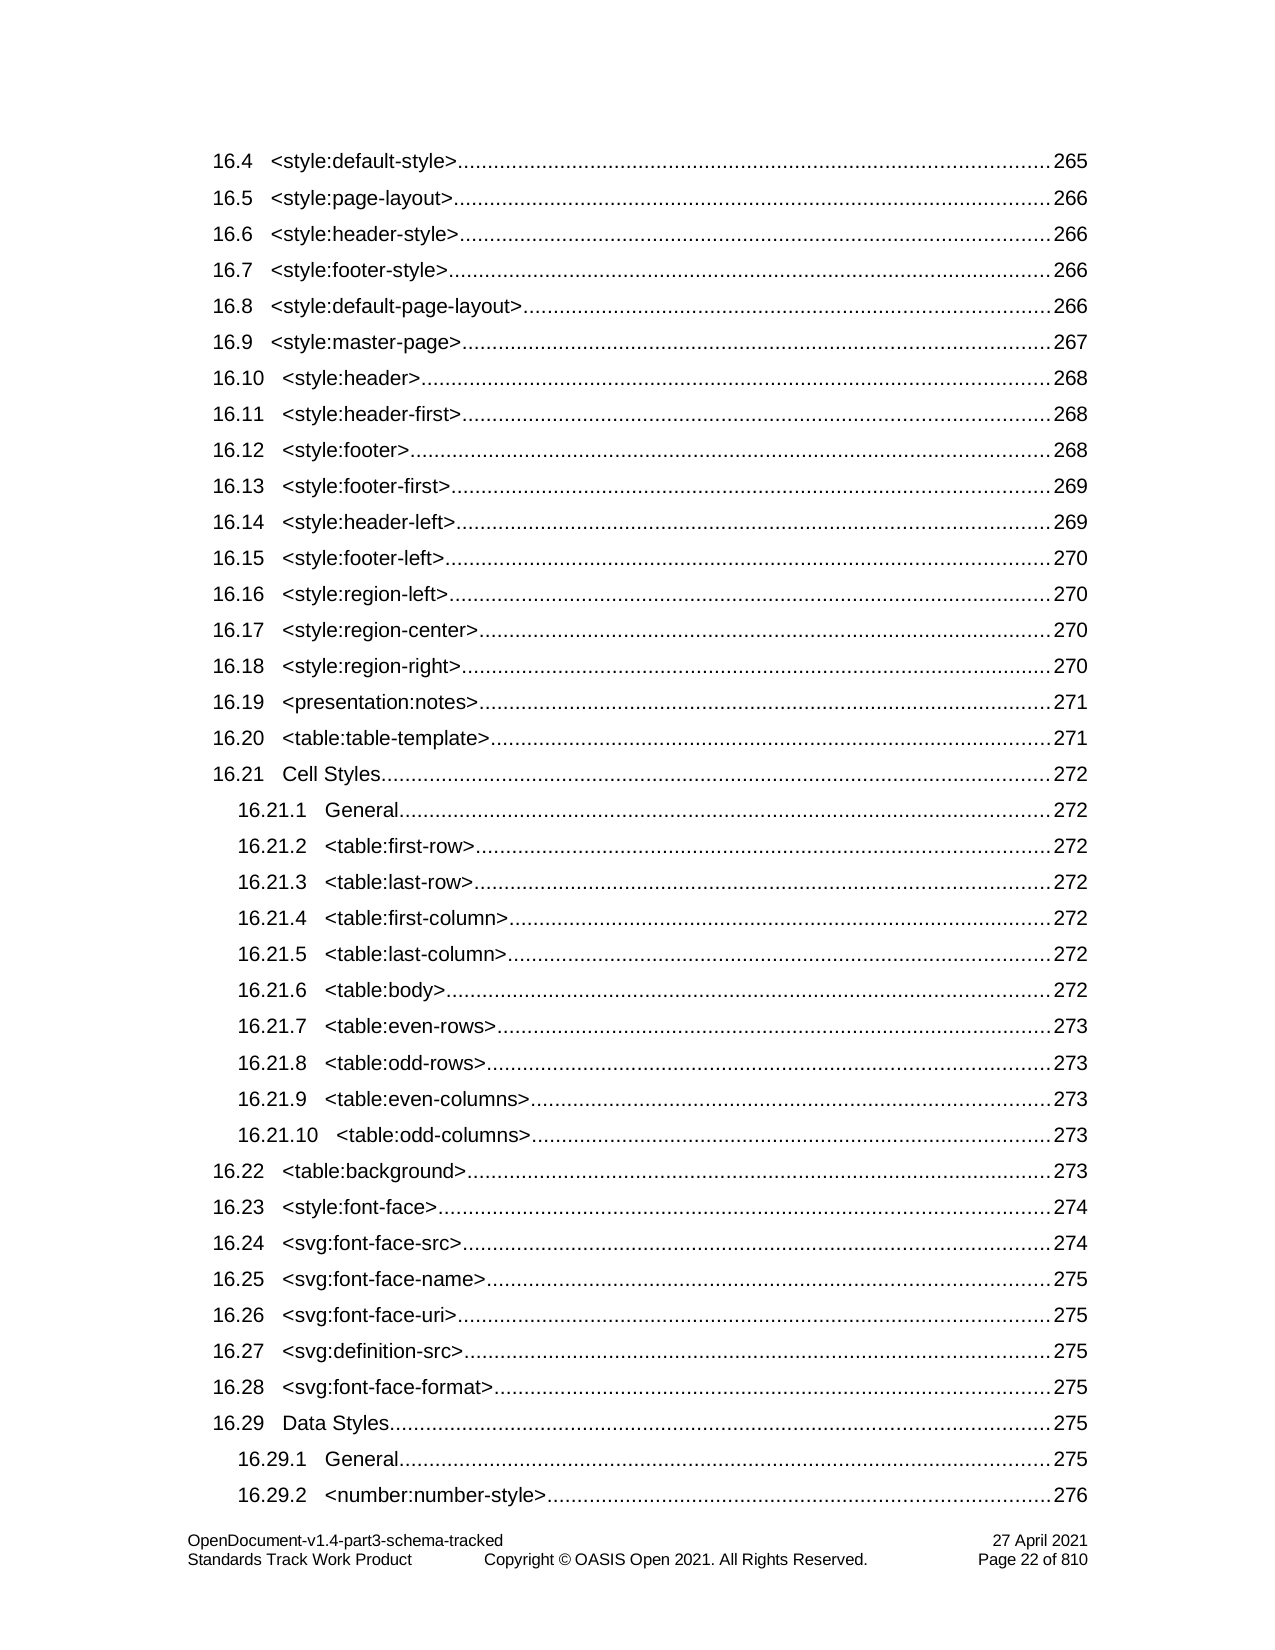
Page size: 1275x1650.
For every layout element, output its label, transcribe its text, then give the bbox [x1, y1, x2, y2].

text 16.6 <style:header-style> 266 [212, 222, 1088, 246]
text 16.21.4 <table:first-column> 272 [237, 907, 1088, 930]
text 16.17 <style:region-center> 270 [212, 618, 1088, 642]
text 16.21.7 <table:even-rows> 273 [237, 1015, 1088, 1038]
text 16.21.2 <table:first-row> 272 [237, 835, 1088, 858]
text 16.5 <style:page-layout> 266 [212, 186, 1088, 209]
text 16.14 <style:header-left> 269 [212, 510, 1088, 534]
text 16.21.9 <table:even-columns> 273 [237, 1087, 1088, 1111]
text 16.21 Cell Styles 272 [212, 763, 1088, 786]
text 16.28 <svg:font-face-format> 275 [212, 1375, 1088, 1399]
text 16.9 <style:master-page> 267 [212, 330, 1088, 354]
text 16.21.6 <table:body> 272 [237, 979, 1088, 1002]
text 16.22 <table:background> 273 [212, 1159, 1088, 1183]
text 16.29 Data Styles 275 [212, 1411, 1088, 1435]
text 16.29.2 <number:number-style> 276 [237, 1483, 1088, 1507]
text 16.26 <svg:font-face-uri> 275 [212, 1303, 1088, 1327]
text 16.18 <style:region-right> 270 [212, 654, 1088, 678]
text 16.13 <style:footer-first> 269 [212, 474, 1088, 498]
text 16.21.8 <table:odd-rows> 273 [237, 1051, 1088, 1074]
text 16.11 <style:header-first> 268 [212, 402, 1088, 426]
text 16.19 <presentation:notes> 271 [212, 691, 1088, 714]
text 16.21.10 <table:odd-columns> 273 [237, 1123, 1088, 1147]
text 16.7 <style:footer-style> 266 [212, 258, 1088, 282]
text 16.21.1 General 272 [237, 799, 1088, 822]
text 16.24 <svg:font-face-src> 274 [212, 1231, 1088, 1255]
text 16.20 <table:table-template> 271 [212, 727, 1088, 750]
text 16.27 <svg:definition-src> 275 [212, 1339, 1088, 1363]
text 16.25 <svg:font-face-name> 275 [212, 1267, 1088, 1291]
text 16.23 <style:font-face> 274 [212, 1195, 1088, 1219]
text 16.21.3 <table:last-row> 272 [237, 871, 1088, 894]
text 16.12 <style:footer> 268 [212, 438, 1088, 462]
text 16.29.1 General 275 [237, 1447, 1088, 1471]
text 16.16 <style:region-left> 270 [212, 582, 1088, 606]
text 16.15 <style:footer-left> 270 [212, 546, 1088, 570]
text 16.8 <style:default-page-layout> 266 [212, 294, 1088, 318]
text 16.21.5 <table:last-column> 272 [237, 943, 1088, 966]
text 16.10 <style:header> 268 [212, 366, 1088, 390]
text 16.4 <style:default-style> 265 [212, 150, 1088, 173]
